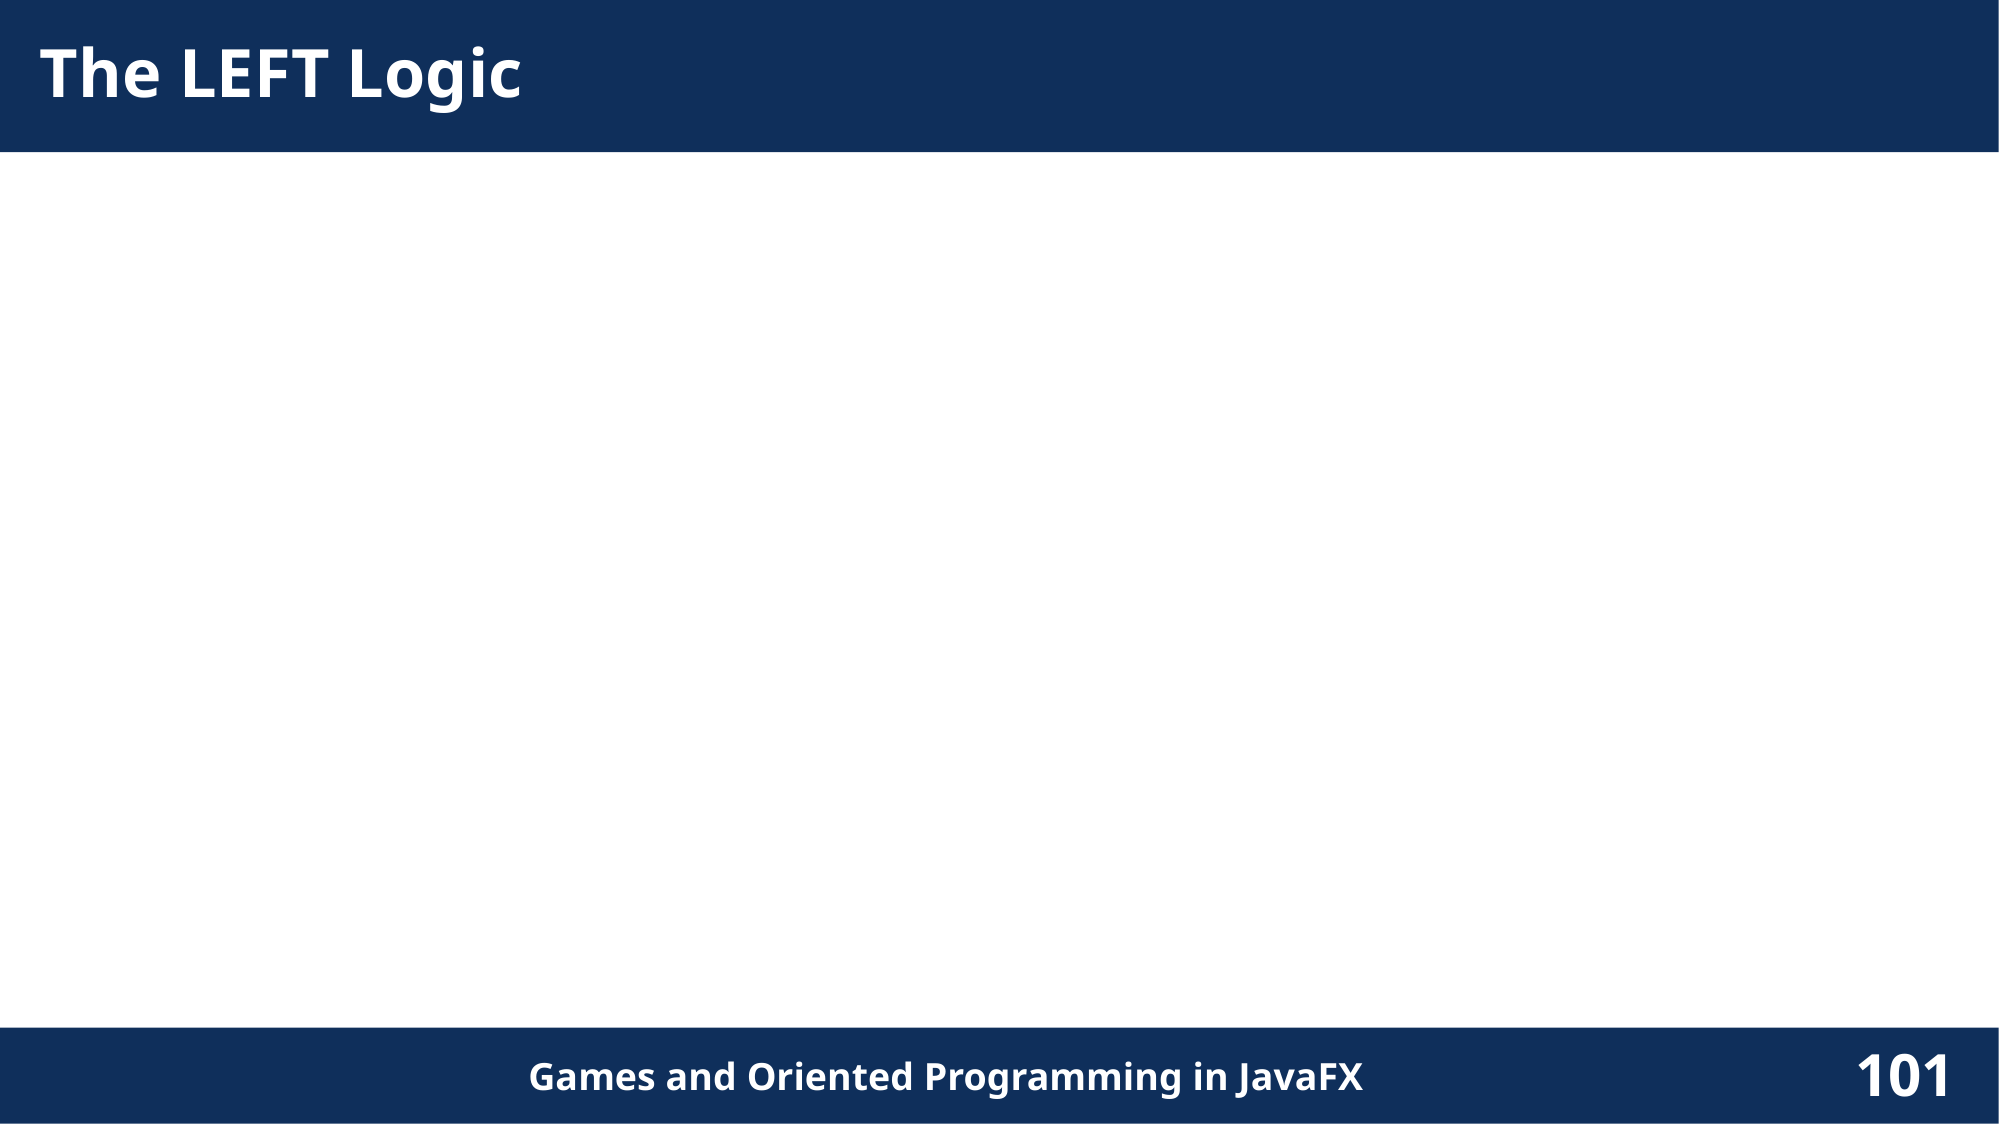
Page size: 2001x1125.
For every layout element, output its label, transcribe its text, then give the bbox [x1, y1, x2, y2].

text_box The LEFT Logic [25, 23, 1999, 119]
